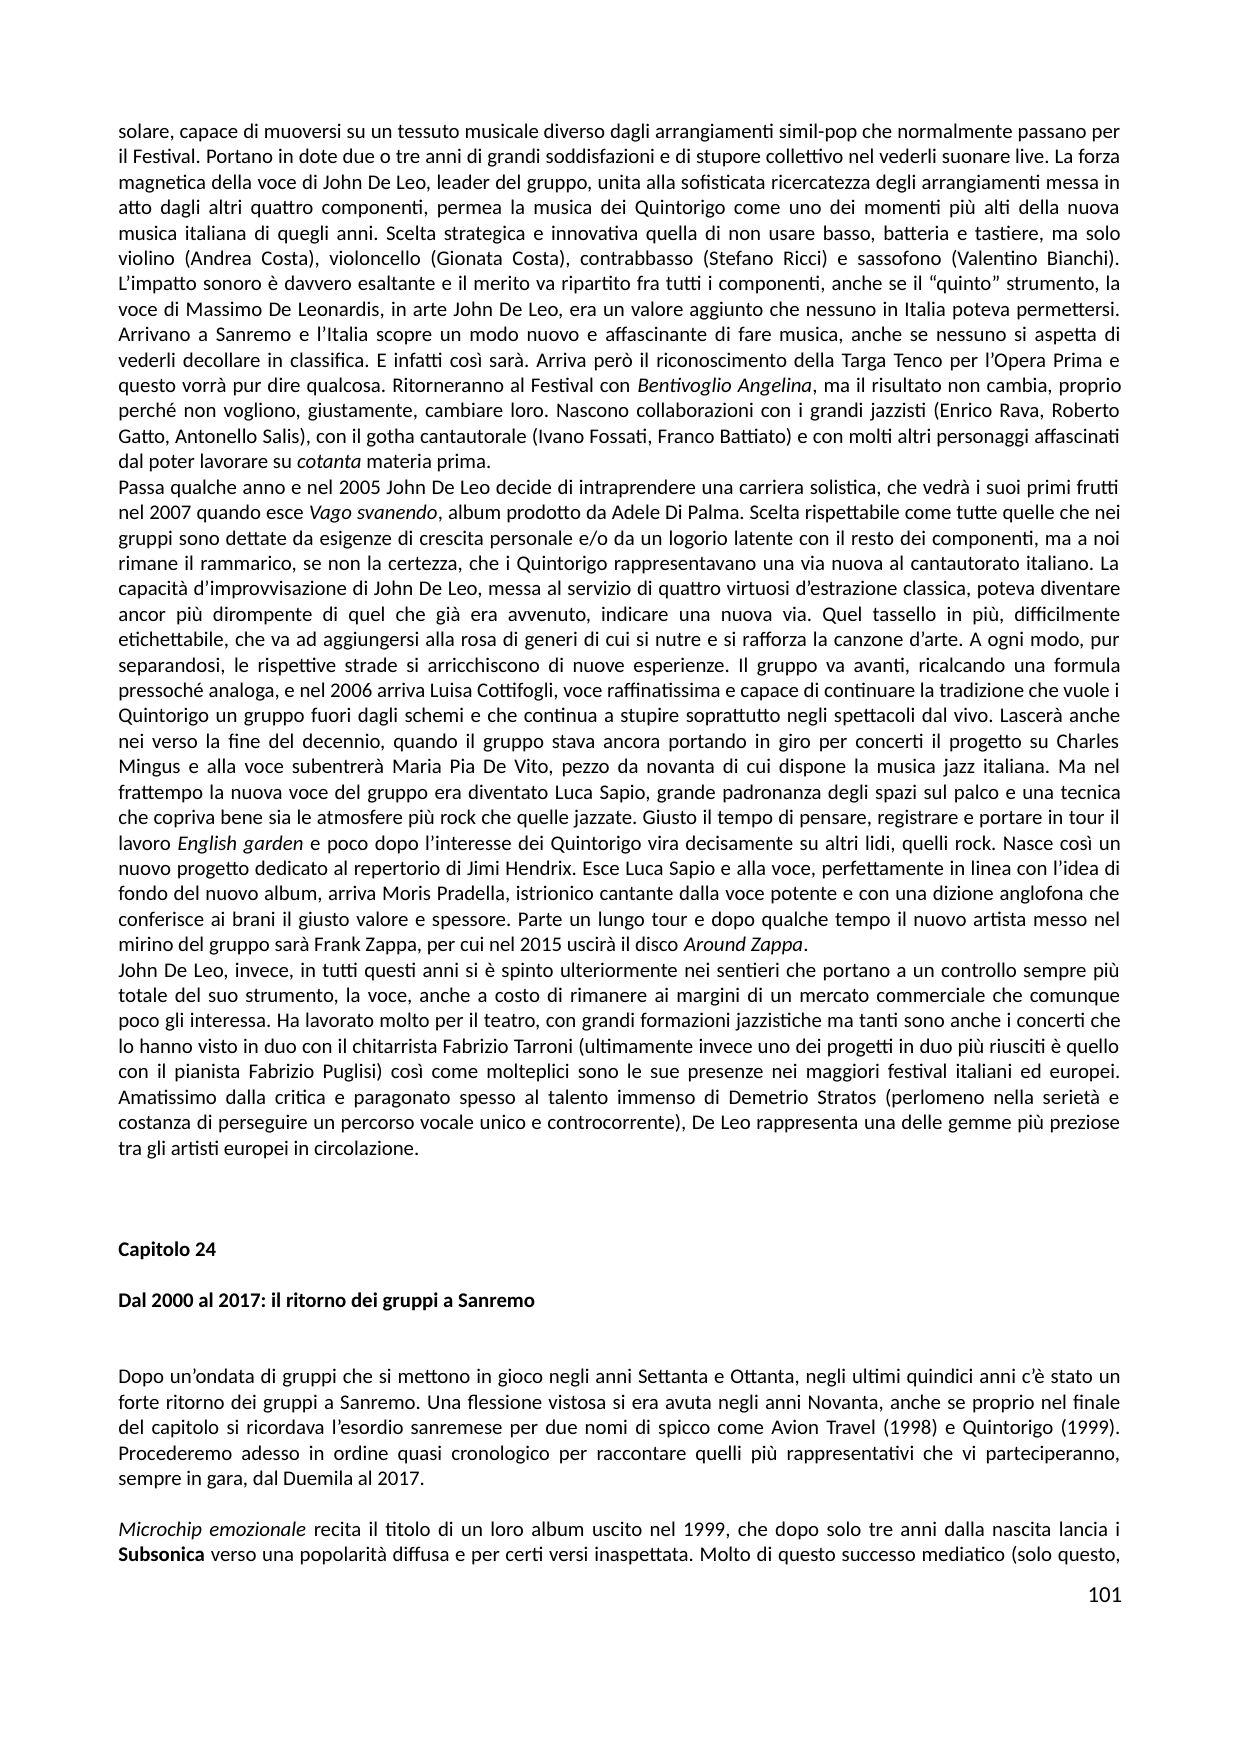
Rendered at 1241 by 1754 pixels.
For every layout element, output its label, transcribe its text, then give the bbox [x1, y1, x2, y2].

text Microchip emozionale recita il titolo di un loro album uscito nel 1999, che dopo solo tre anni dalla nascita lancia i Subsonica verso una popolarità diffusa e per certi versi inaspettata. Molto di questo successo mediatico (solo questo, [118, 1516, 1122, 1567]
text John De Leo, invece, in tutti questi anni si è spinto ulteriormente nei sentieri che portano a un controllo sempre più totale del suo strumento, la voce, anche a costo di rimanere ai margini di un mercato commerciale che comunque poco gli interessa. Ha lavorato molto per il teatro, con grandi formazioni jazzistiche ma tanti sono anche i concerti che lo hanno visto in duo con il chitarrista Fabrizio Tarroni (ultimamente invece uno dei progetti in duo più riusciti è quello con il pianista Fabrizio Puglisi) così come molteplici sono le sue presenze nei maggiori festival italiani ed europei. Amatissimo dalla critica e paragonato spesso al talento immenso di Demetrio Stratos (perlomeno nella serietà e costanza di perseguire un percorso vocale unico e controcorrente), De Leo rappresenta una delle gemme più preziose tra gli artisti europei in circolazione. [118, 957, 1122, 1160]
text Dopo un’ondata di gruppi che si mettono in gioco negli anni Settanta e Ottanta, negli ultimi quindici anni c’è stato un forte ritorno dei gruppi a Sanremo. Una flessione vistosa si era avuta negli anni Novanta, anche se proprio nel finale del capitolo si ricordava l’esordio sanremese per due nomi di spicco come Avion Travel (1998) e Quintorigo (1999). Procederemo adesso in ordine quasi cronologico per raccontare quelli più rappresentativi che vi parteciperanno, sempre in gara, dal Duemila al 2017. [118, 1363, 1122, 1491]
text solare, capace di muoversi su un tessuto musicale diverso dagli arrangiamenti simil-pop che normalmente passano per il Festival. Portano in dote due o tre anni di grandi soddisfazioni e di stupore collettivo nel vederli suonare live. La forza magnetica della voce di John De Leo, leader del gruppo, unita alla sofisticata ricercatezza degli arrangiamenti messa in atto dagli altri quattro componenti, permea la musica dei Quintorigo come uno dei momenti più alti della nuova musica italiana di quegli anni. Scelta strategica e innovativa quella di non usare basso, batteria e tastiere, ma solo violino (Andrea Costa), violoncello (Gionata Costa), contrabbasso (Stefano Ricci) e sassofono (Valentino Bianchi). L’impatto sonoro è davvero esaltante e il merito va ripartito fra tutti i componenti, anche se il “quinto” strumento, la voce di Massimo De Leonardis, in arte John De Leo, era un valore aggiunto che nessuno in Italia poteva permettersi. Arrivano a Sanremo e l’Italia scopre un modo nuovo e affascinante di fare musica, anche se nessuno si aspetta di vederli decollare in classifica. E infatti così sarà. Arriva però il riconoscimento della Targa Tenco per l’Opera Prima e questo vorrà pur dire qualcosa. Ritorneranno al Festival con Bentivoglio Angelina, ma il risultato non cambia, proprio perché non vogliono, giustamente, cambiare loro. Nascono collaborazioni con i grandi jazzisti (Enrico Rava, Roberto Gatto, Antonello Salis), con il gotha cantautorale (Ivano Fossati, Franco Battiato) e con molti altri personaggi affascinati dal poter lavorare su cotanta materia prima. [118, 118, 1122, 474]
text Capitolo 24 [118, 1236, 1122, 1262]
text Dal 2000 al 2017: il ritorno dei gruppi a Sanremo [118, 1287, 1122, 1313]
text Passa qualche anno e nel 2005 John De Leo decide di intraprendere una carriera solistica, che vedrà i suoi primi frutti nel 2007 quando esce Vago svanendo, album prodotto da Adele Di Palma. Scelta rispettabile come tutte quelle che nei gruppi sono dettate da esigenze di crescita personale e/o da un logorio latente con il resto dei componenti, ma a noi rimane il rammarico, se non la certezza, che i Quintorigo rappresentavano una via nuova al cantautorato italiano. La capacità d’improvvisazione di John De Leo, messa al servizio di quattro virtuosi d’estrazione classica, poteva diventare ancor più dirompente di quel che già era avvenuto, indicare una nuova via. Quel tassello in più, difficilmente etichettabile, che va ad aggiungersi alla rosa di generi di cui si nutre e si rafforza la canzone d’arte. A ogni modo, pur separandosi, le rispettive strade si arricchiscono di nuove esperienze. Il gruppo va avanti, ricalcando una formula pressoché analoga, e nel 2006 arriva Luisa Cottifogli, voce raffinatissima e capace di continuare la tradizione che vuole i Quintorigo un gruppo fuori dagli schemi e che continua a stupire soprattutto negli spettacoli dal vivo. Lascerà anche nei verso la fine del decennio, quando il gruppo stava ancora portando in giro per concerti il progetto su Charles Mingus e alla voce subentrerà Maria Pia De Vito, pezzo da novanta di cui dispone la musica jazz italiana. Ma nel frattempo la nuova voce del gruppo era diventato Luca Sapio, grande padronanza degli spazi sul palco e una tecnica che copriva bene sia le atmosfere più rock che quelle jazzate. Giusto il tempo di pensare, registrare e portare in tour il lavoro English garden e poco dopo l’interesse dei Quintorigo vira decisamente su altri lidi, quelli rock. Nasce così un nuovo progetto dedicato al repertorio di Jimi Hendrix. Esce Luca Sapio e alla voce, perfettamente in linea con l’idea di fondo del nuovo album, arriva Moris Pradella, istrionico cantante dalla voce potente e con una dizione anglofona che conferisce ai brani il giusto valore e spessore. Parte un lungo tour e dopo qualche tempo il nuovo artista messo nel mirino del gruppo sarà Frank Zappa, per cui nel 2015 uscirà il disco Around Zappa. [118, 474, 1122, 957]
